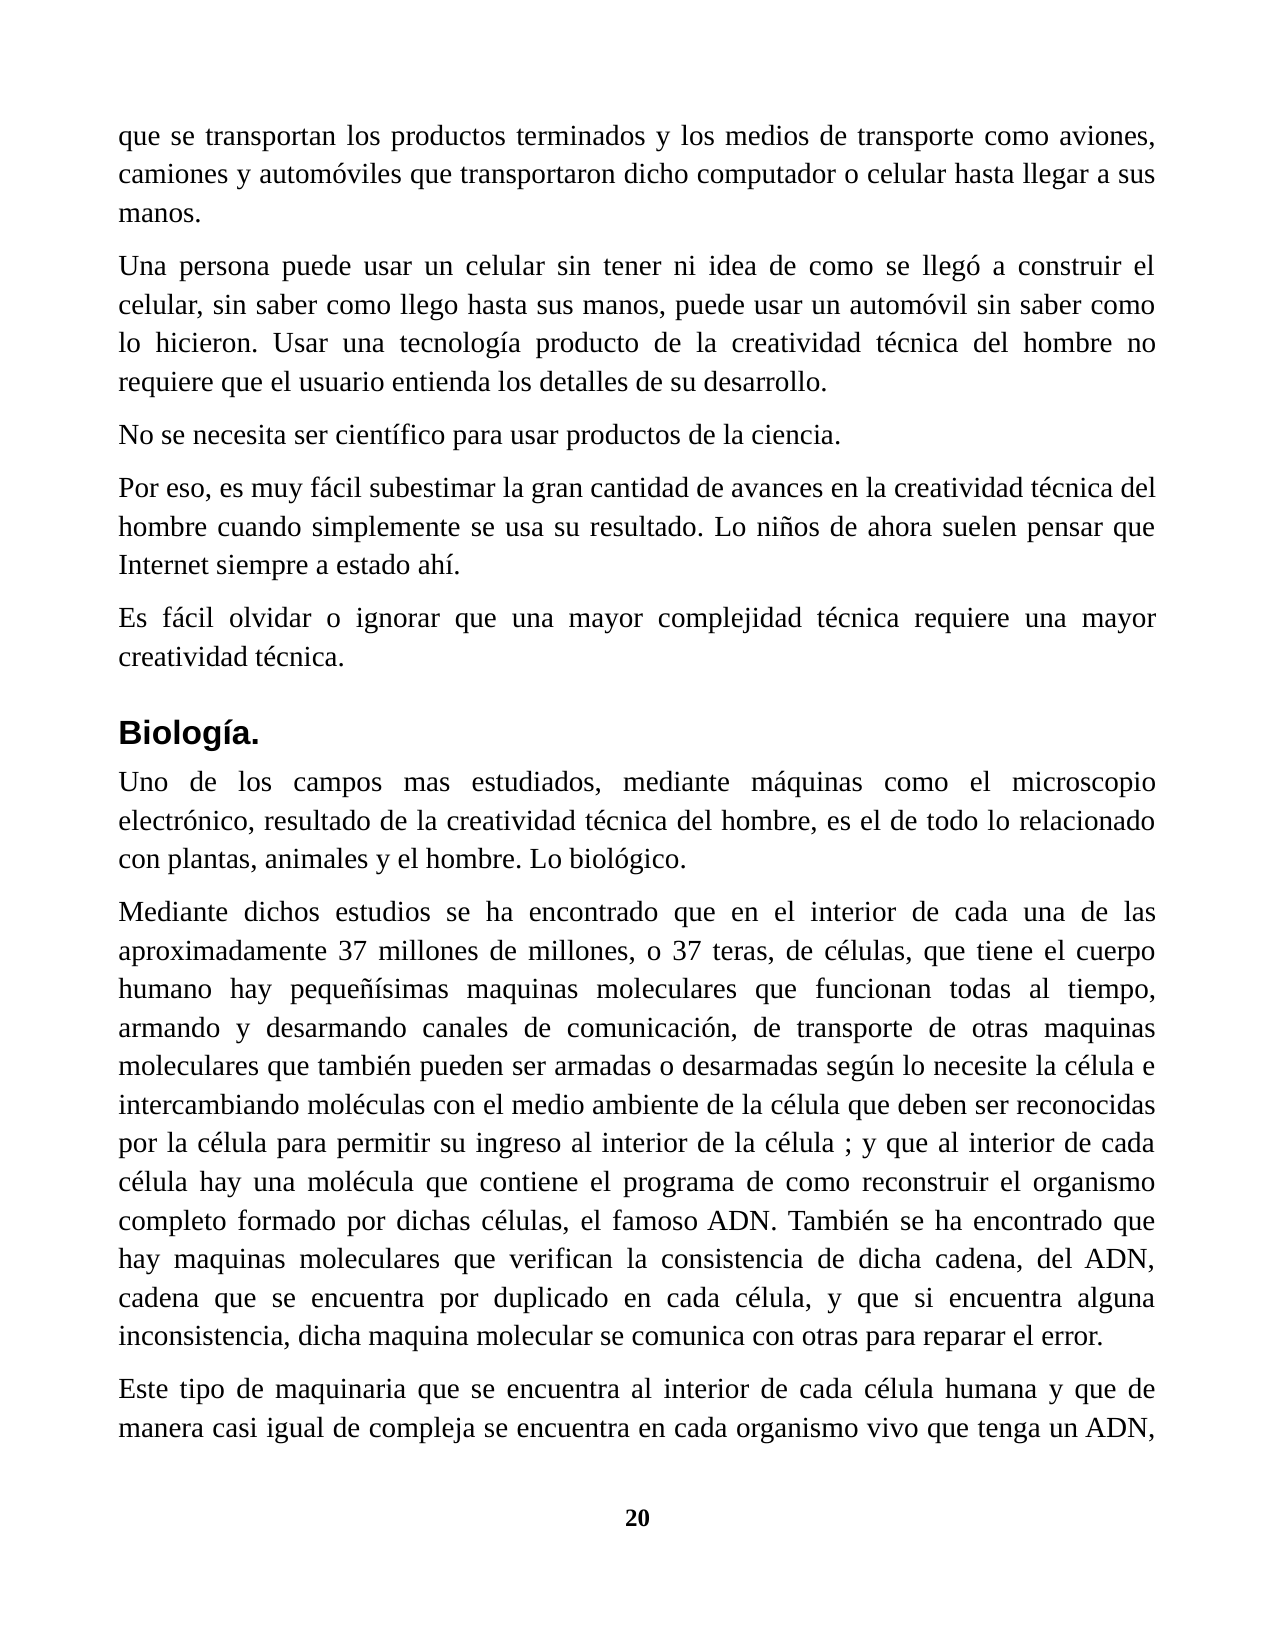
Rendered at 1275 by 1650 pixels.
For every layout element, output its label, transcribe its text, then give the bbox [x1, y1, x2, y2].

text Mediante dichos estudios se ha encontrado que en el interior de cada una de las aproximadamente 37 millones de millones, o 37 teras, de células, que tiene el cuerpo humano hay pequeñísimas maquinas moleculares que funcionan todas al tiempo, armando y desarmando canales de comunicación, de transporte de otras maquinas moleculares que también pueden ser armadas o desarmadas según lo necesite la célula e intercambiando moléculas con el medio ambiente de la célula que deben ser reconocidas por la célula para permitir su ingreso al interior de la célula ; y que al interior de cada célula hay una molécula que contiene el programa de como reconstruir el organismo completo formado por dichas células, el famoso ADN. También se ha encontrado que hay maquinas moleculares que verifican la consistencia de dicha cadena, del ADN, cadena que se encuentra por duplicado en cada célula, y que si encuentra alguna inconsistencia, dicha maquina molecular se comunica con otras para reparar el error. [118, 894, 1157, 1352]
text Por eso, es muy fácil subestimar la gran cantidad de avances en la creatividad técnica del hombre cuando simplemente se usa su resultado. Lo niños de ahora suelen pensar que Internet siempre a estado ahí. [118, 470, 1157, 581]
text que se transportan los productos terminados y los medios de transporte como aviones, camiones y automóviles que transportaron dicho computador o celular hasta llegar a sus manos. [118, 118, 1157, 229]
subtitle Biología. [118, 713, 1157, 752]
text Este tipo de maquinaria que se encuentra al interior de cada célula humana y que de manera casi igual de compleja se encuentra en cada organismo vivo que tenga un ADN, [118, 1371, 1157, 1443]
text Una persona puede usar un celular sin tener ni idea de como se llegó a construir el celular, sin saber como llego hasta sus manos, puede usar un automóvil sin saber como lo hicieron. Usar una tecnología producto de la creatividad técnica del hombre no requiere que el usuario entienda los detalles de su desarrollo. [118, 248, 1157, 397]
text No se necesita ser científico para usar productos de la ciencia. [118, 417, 1157, 451]
text Es fácil olvidar o ignorar que una mayor complejidad técnica requiere una mayor creatividad técnica. [118, 600, 1157, 672]
text Uno de los campos mas estudiados, mediante máquinas como el microscopio electrónico, resultado de la creatividad técnica del hombre, es el de todo lo relacionado con plantas, animales y el hombre. Lo biológico. [118, 764, 1157, 875]
